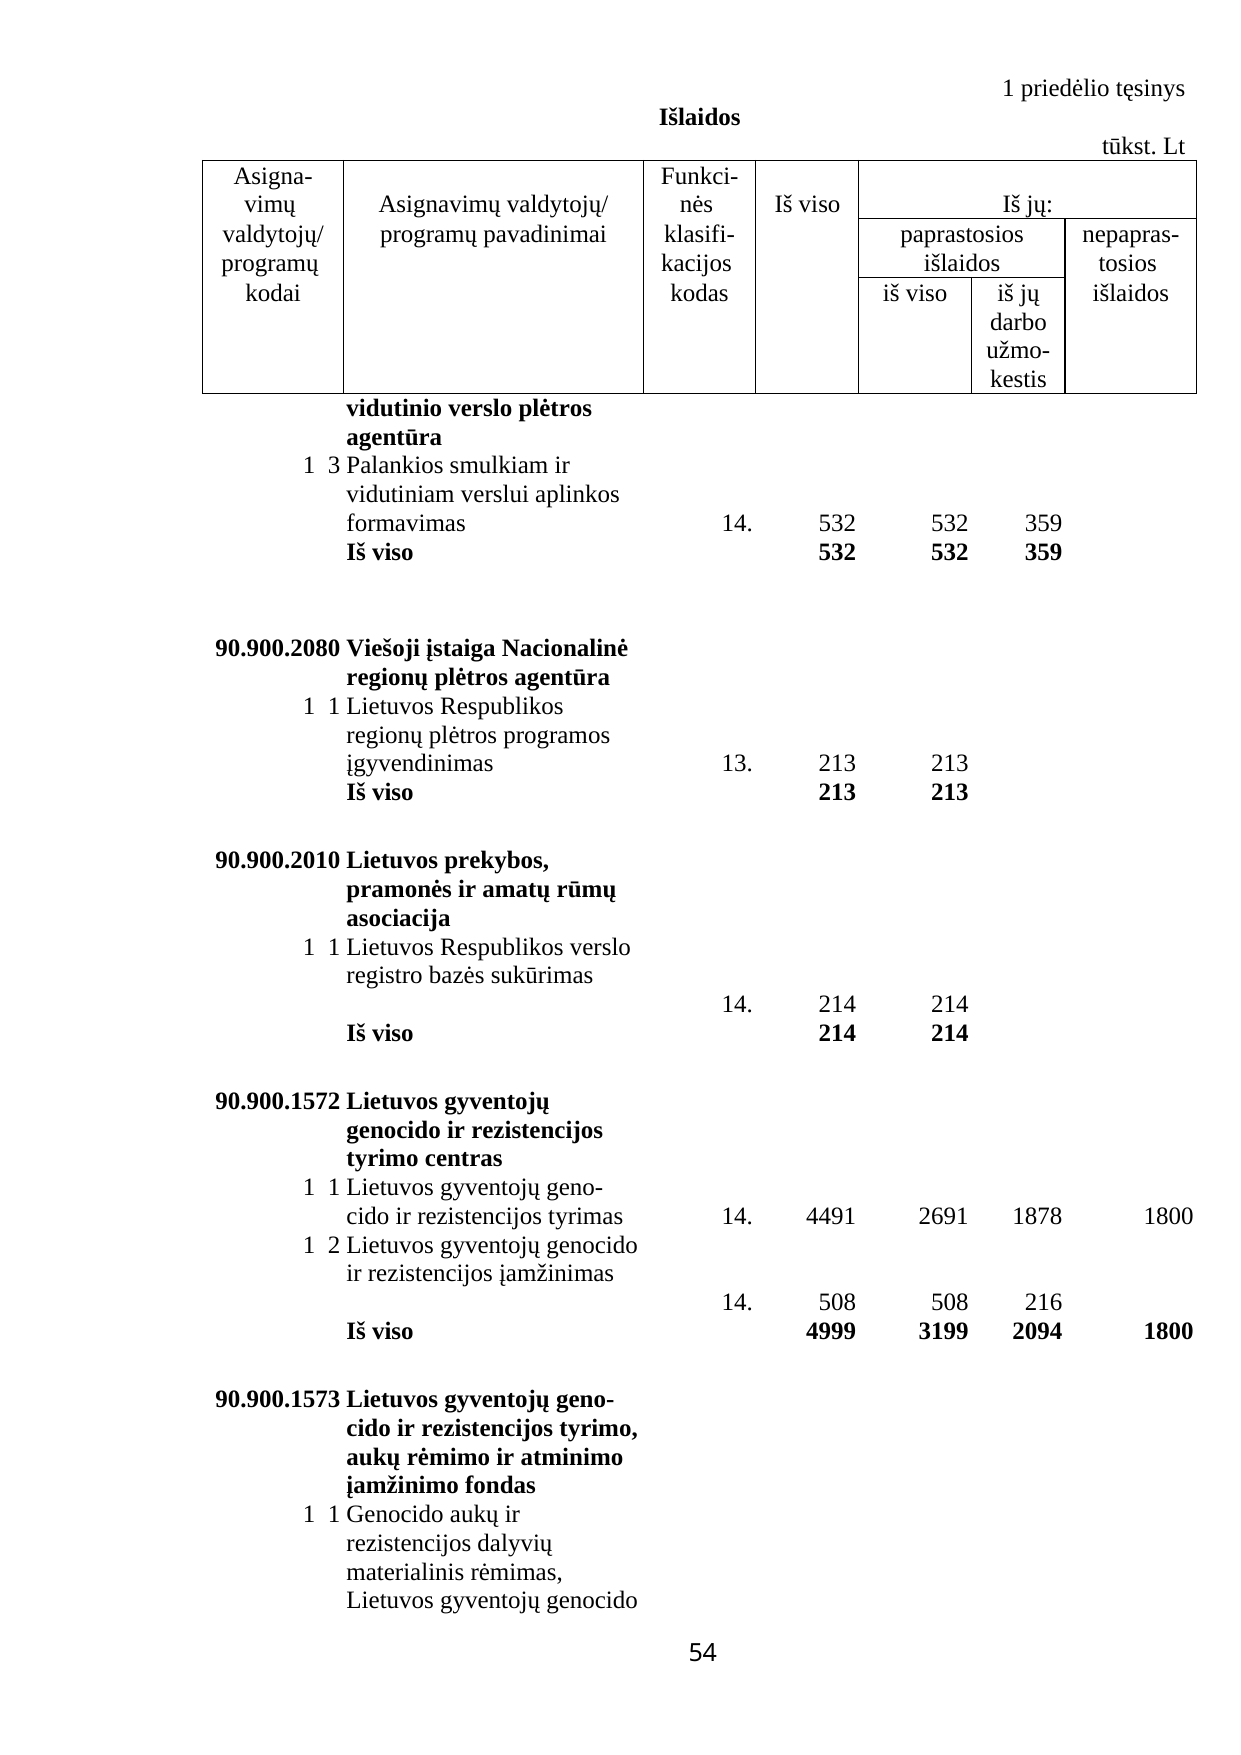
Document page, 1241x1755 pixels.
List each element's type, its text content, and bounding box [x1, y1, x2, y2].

table_cell iš jų darbo užmo-kestis [972, 278, 1064, 393]
table_cell [971, 811, 1065, 845]
table_cell programų pavadinimai [344, 218, 643, 277]
table_cell [756, 1350, 859, 1384]
table_cell [859, 811, 971, 845]
table_cell [756, 218, 858, 277]
table_cell 1 1 [203, 932, 343, 1018]
table_cell [203, 777, 343, 811]
table_cell vidutinio verslo plėtros agentūra [343, 394, 643, 450]
table_cell [203, 537, 343, 571]
table_cell [756, 571, 859, 633]
table_cell [643, 1384, 756, 1499]
table_cell [643, 845, 756, 932]
table_cell 14. [643, 450, 756, 537]
table_cell [643, 537, 756, 571]
table_cell [1065, 777, 1196, 811]
table_cell 3199 [859, 1316, 971, 1350]
table_cell [756, 1499, 859, 1614]
table_cell Iš viso [756, 161, 858, 218]
table_cell [971, 634, 1065, 691]
table_cell [971, 571, 1065, 633]
table_cell 359 [971, 450, 1065, 537]
table_cell [643, 1052, 756, 1086]
table_cell 532 [859, 537, 971, 571]
table_cell [643, 1086, 756, 1172]
table_cell 214 [859, 1018, 971, 1052]
table_cell 4491 [756, 1172, 859, 1230]
table_cell [1065, 845, 1196, 932]
table_cell 2691 [859, 1172, 971, 1230]
table_cell 1 1 [203, 1499, 343, 1614]
table_cell [756, 394, 859, 450]
table_cell [859, 1384, 971, 1499]
table_cell 14. [643, 1172, 756, 1230]
table_cell [643, 634, 756, 691]
table_cell 4999 [756, 1316, 859, 1350]
table_cell [203, 571, 343, 633]
table_cell Asignavimų valdytojų/ [344, 161, 643, 218]
table_cell kodai [203, 277, 343, 393]
table_cell 90.900.1573 [203, 1384, 343, 1499]
table_cell [971, 1018, 1065, 1052]
table_cell tūkst. Lt [203, 131, 1196, 160]
table_cell [971, 691, 1065, 777]
table_cell 1800 [1065, 1316, 1196, 1350]
table_cell 90.900.2080 [203, 634, 343, 691]
table_cell 1 1 [203, 691, 343, 777]
table_cell [971, 1086, 1065, 1172]
table_cell [1065, 394, 1196, 450]
table_cell 1 2 [203, 1230, 343, 1316]
table_cell [1065, 537, 1196, 571]
table_cell 508 [756, 1230, 859, 1316]
table_cell išlaidos [1066, 277, 1196, 393]
table_cell [203, 1350, 343, 1384]
table_cell 1 3 [203, 450, 343, 537]
table_cell [756, 1052, 859, 1086]
table_cell Lietuvos Respublikos verslo registro bazės sukūrimas [343, 932, 643, 1018]
table_cell [643, 777, 756, 811]
table_cell [643, 1316, 756, 1350]
table_cell Viešoji įstaiga Nacionalinė regionų plėtros agentūra [343, 634, 643, 691]
table_cell [1065, 1086, 1196, 1172]
table_cell [1065, 1052, 1196, 1086]
table_cell [971, 932, 1065, 1018]
table_cell [203, 394, 343, 450]
table_cell [643, 1018, 756, 1052]
table_cell [643, 571, 756, 633]
table_cell Iš viso [343, 777, 643, 811]
table_cell [756, 277, 858, 393]
table_cell [643, 1350, 756, 1384]
table_cell [1065, 1350, 1196, 1384]
table_cell [971, 1499, 1065, 1614]
table_cell [1065, 634, 1196, 691]
table_cell nepapras-tosios [1066, 219, 1196, 277]
table_cell [859, 634, 971, 691]
table_cell [859, 394, 971, 450]
table_cell 532 [859, 450, 971, 537]
table_cell 1878 [971, 1172, 1065, 1230]
table_cell [971, 1052, 1065, 1086]
table_cell [756, 634, 859, 691]
table_cell iš viso [859, 278, 971, 393]
table_cell [859, 1499, 971, 1614]
table_cell [859, 1086, 971, 1172]
table_cell [859, 1350, 971, 1384]
table_cell 213 [859, 777, 971, 811]
table_cell 213 [859, 691, 971, 777]
table_cell 359 [971, 537, 1065, 571]
table_cell klasifi-kacijos [644, 218, 755, 277]
table_cell Iš viso [343, 1316, 643, 1350]
table_cell [343, 571, 643, 633]
table_cell [971, 1384, 1065, 1499]
table_cell [756, 811, 859, 845]
table_cell Lietuvos Respublikos regionų plėtros programos įgyvendinimas [343, 691, 643, 777]
table_cell 1800 [1065, 1172, 1196, 1230]
table_cell [1065, 1018, 1196, 1052]
table_cell Lietuvos gyventojų genocido ir rezistencijos įamžinimas [343, 1230, 643, 1316]
table_cell paprastosios išlaidos [859, 219, 1064, 277]
table_cell [343, 811, 643, 845]
table_cell [756, 1384, 859, 1499]
table_cell [203, 1018, 343, 1052]
table_cell [203, 811, 343, 845]
table_cell Lietuvos prekybos, pramonės ir amatų rūmų asociacija [343, 845, 643, 932]
table_cell [971, 1350, 1065, 1384]
table_cell 213 [756, 691, 859, 777]
table_cell 213 [756, 777, 859, 811]
table_cell [643, 1499, 756, 1614]
table_cell [971, 394, 1065, 450]
table_cell [643, 811, 756, 845]
table_cell Palankios smulkiam ir vidutiniam verslui aplinkos formavimas [343, 450, 643, 537]
table_cell 2094 [971, 1316, 1065, 1350]
table_cell valdytojų/ programų [203, 218, 343, 277]
table_cell [1065, 691, 1196, 777]
table_cell [756, 1086, 859, 1172]
table_cell [1065, 932, 1196, 1018]
table_cell [203, 1052, 343, 1086]
table_cell kodas [644, 277, 755, 393]
table_cell 1 1 [203, 1172, 343, 1230]
table_cell [756, 845, 859, 932]
table_cell 14. [643, 932, 756, 1018]
table_cell Iš viso [343, 537, 643, 571]
table_cell [1065, 1499, 1196, 1614]
table_cell 508 [859, 1230, 971, 1316]
table_cell [643, 394, 756, 450]
table_cell 90.900.2010 [203, 845, 343, 932]
table_cell Funkci-nės [644, 161, 755, 218]
table_cell Iš jų: [859, 161, 1196, 218]
table_cell Išlaidos [203, 102, 1196, 131]
table_header 1 priedėlio tęsinys [203, 74, 1196, 102]
table_cell Asigna-vimų [203, 161, 343, 218]
table_cell [1065, 811, 1196, 845]
table_cell [343, 1350, 643, 1384]
table_cell [343, 1052, 643, 1086]
table_cell 14. [643, 1230, 756, 1316]
table_cell [1065, 1230, 1196, 1316]
table_cell 214 [859, 932, 971, 1018]
table_cell [344, 277, 643, 393]
table_cell 214 [756, 932, 859, 1018]
table_cell [971, 777, 1065, 811]
table_cell Iš viso [343, 1018, 643, 1052]
table_cell [1065, 571, 1196, 633]
table_cell 214 [756, 1018, 859, 1052]
table_cell 216 [971, 1230, 1065, 1316]
table_cell Genocido aukų ir rezistencijos dalyvių materialinis rėmimas, Lietuvos gyventojų genocido [343, 1499, 643, 1614]
table_cell [1065, 1384, 1196, 1499]
table_cell Lietuvos gyventojų geno-cido ir rezistencijos tyrimo, aukų rėmimo ir atminimo įamžinimo fondas [343, 1384, 643, 1499]
table_cell 532 [756, 537, 859, 571]
table_cell Lietuvos gyventojų geno-cido ir rezistencijos tyrimas [343, 1172, 643, 1230]
table_cell [859, 1052, 971, 1086]
table_cell 90.900.1572 [203, 1086, 343, 1172]
table_cell Lietuvos gyventojų genocido ir rezistencijos tyrimo centras [343, 1086, 643, 1172]
table_cell [859, 845, 971, 932]
table_cell 532 [756, 450, 859, 537]
table_cell [203, 1316, 343, 1350]
table_cell [859, 571, 971, 633]
table_cell 13. [643, 691, 756, 777]
table_cell [971, 845, 1065, 932]
table_cell [1065, 450, 1196, 537]
